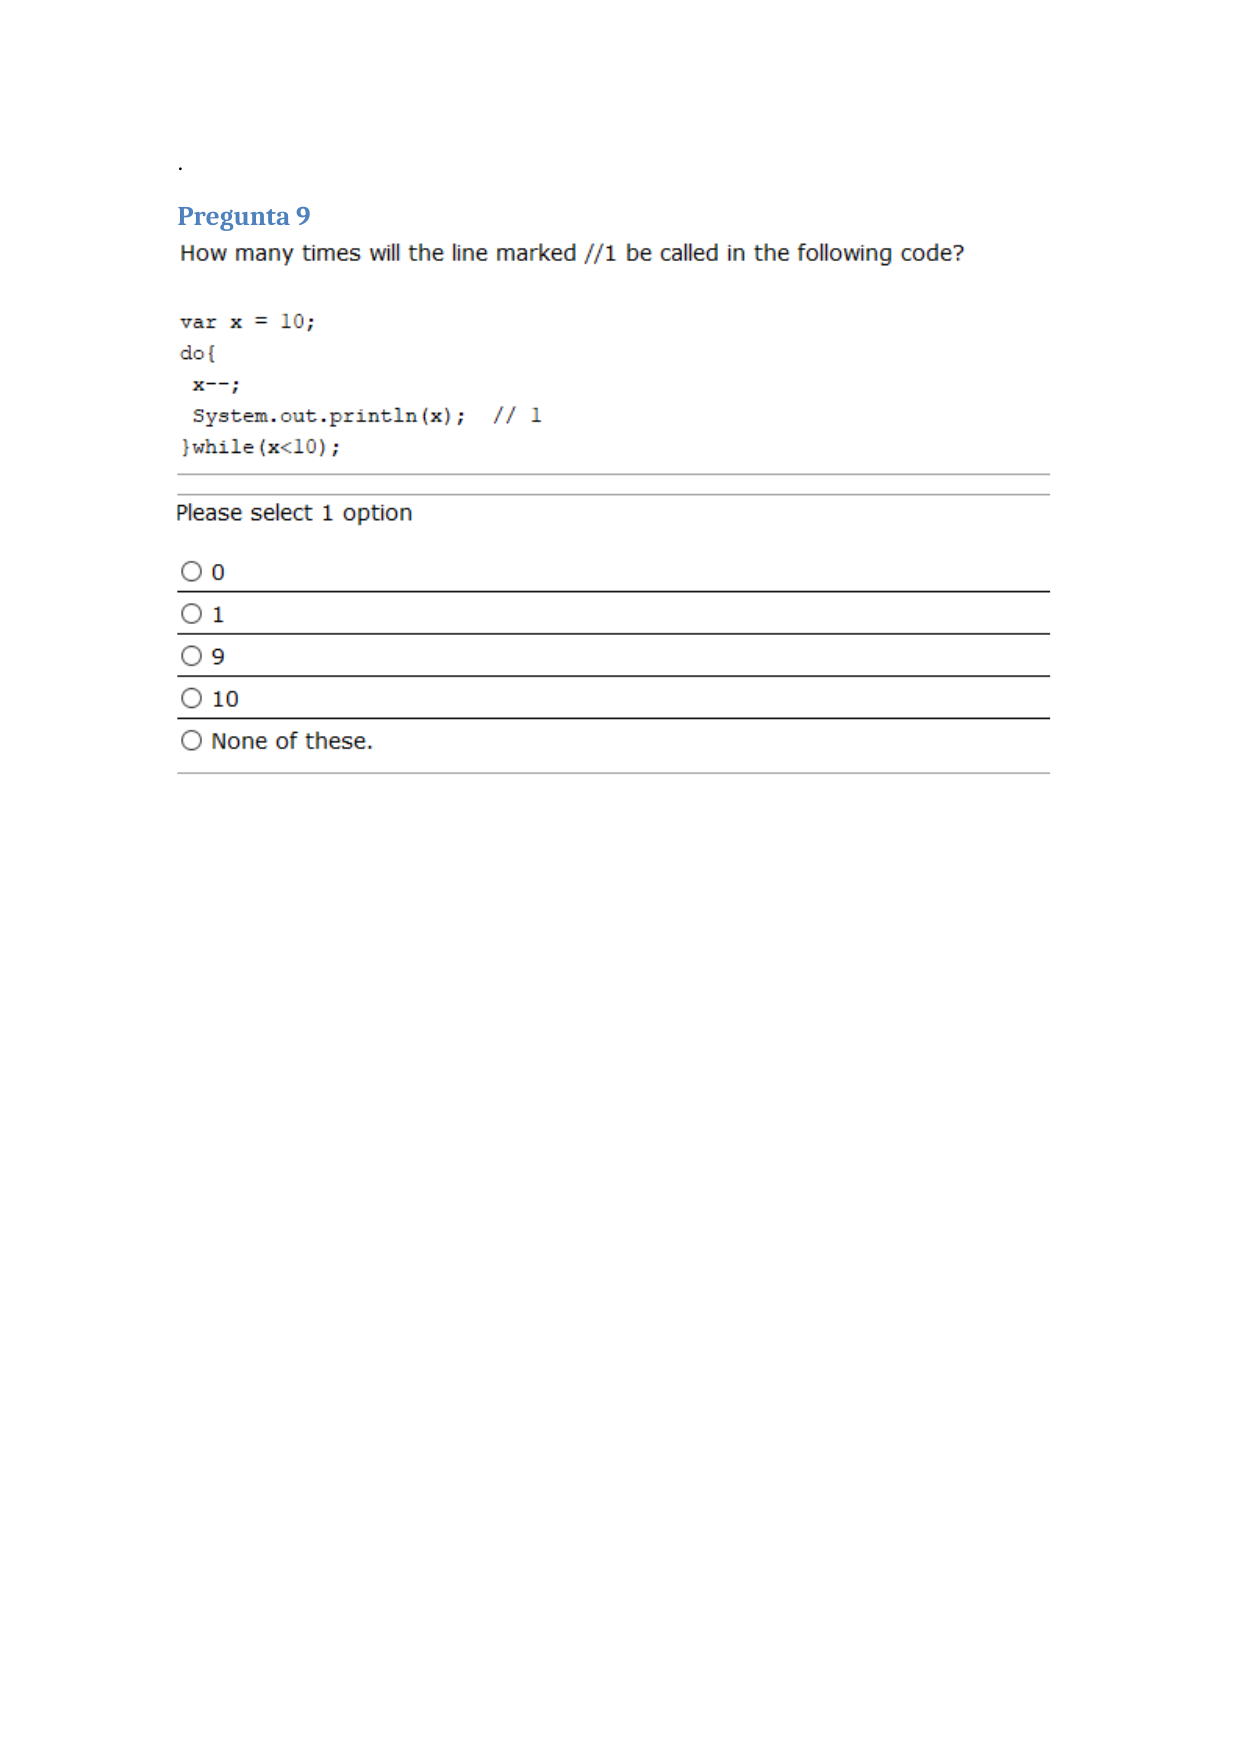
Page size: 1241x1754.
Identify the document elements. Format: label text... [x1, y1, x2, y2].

subtitle Pregunta 9 [177, 201, 1063, 232]
text . [177, 148, 1063, 176]
picture [177, 236, 1051, 782]
